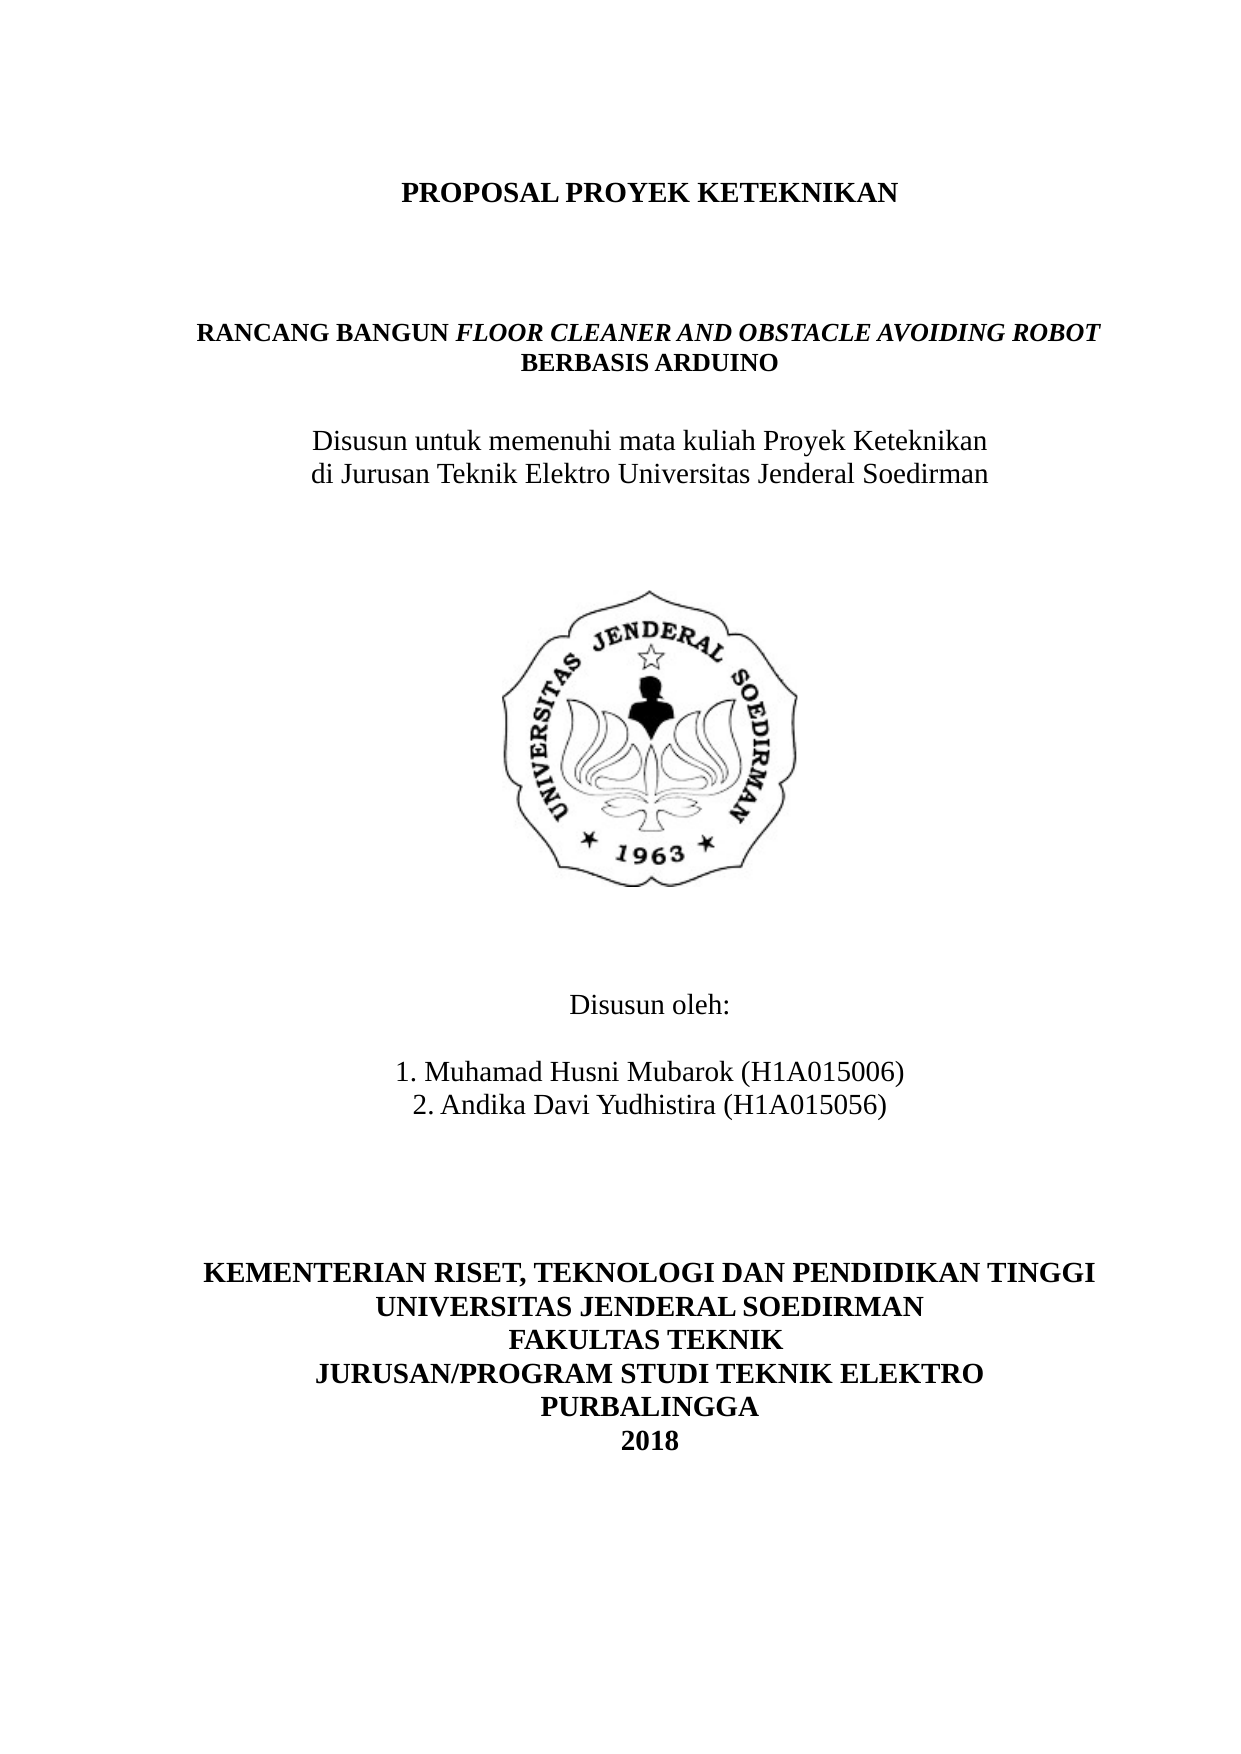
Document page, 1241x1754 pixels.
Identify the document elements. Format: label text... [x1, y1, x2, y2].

title RANCANG BANGUN FLOOR CLEANER AND OBSTACLE AVOIDING ROBOT BERBASIS ARDUINO [177, 317, 1122, 377]
subtitle 1. Muhamad Husni Mubarok (H1A015006) [177, 1054, 1122, 1087]
subtitle FAKULTAS TEKNIK [177, 1322, 1122, 1356]
subtitle KEMENTERIAN RISET, TEKNOLOGI DAN PENDIDIKAN TINGGI [177, 1255, 1122, 1289]
subtitle JURUSAN/PROGRAM STUDI TEKNIK ELEKTRO [177, 1356, 1122, 1389]
picture [501, 590, 798, 887]
subtitle UNIVERSITAS JENDERAL SOEDIRMAN [177, 1289, 1122, 1322]
subtitle PURBALINGGA [177, 1389, 1122, 1423]
subtitle 2. Andika Davi Yudhistira (H1A015056) [177, 1087, 1122, 1121]
subtitle Disusun oleh: [177, 987, 1122, 1020]
subtitle Disusun untuk memenuhi mata kuliah Proyek Keteknikan di Jurusan Teknik Elektro Universitas Jenderal Soedirman [177, 423, 1122, 490]
title Proposal proyek keteknikan [177, 175, 1122, 208]
subtitle 2018 [177, 1423, 1122, 1456]
